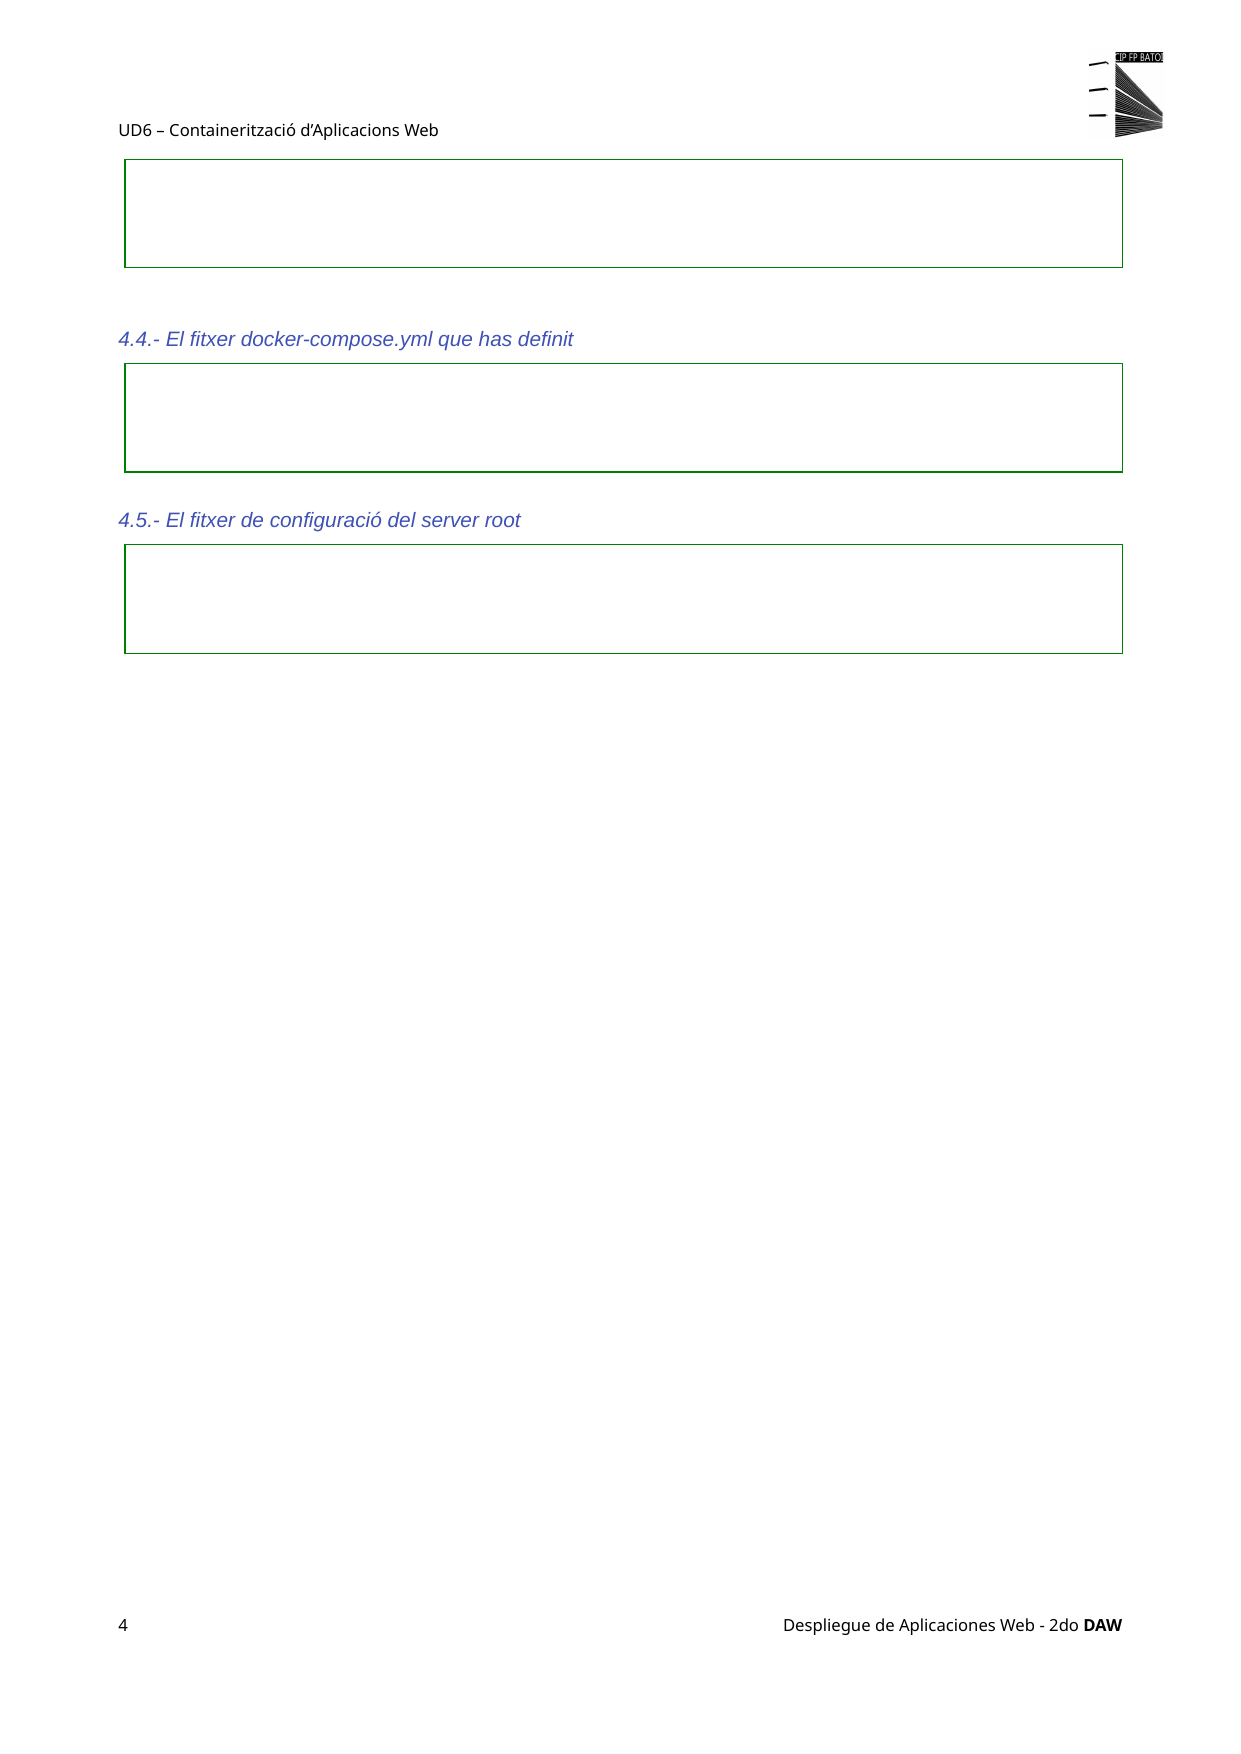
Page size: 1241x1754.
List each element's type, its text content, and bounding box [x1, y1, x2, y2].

picture [1087, 49, 1165, 140]
list 4.5.- El fitxer de configuració del server root [118, 508, 1122, 532]
table_header [126, 160, 1122, 267]
list 4.4.- El fitxer docker-compose.yml que has definit [118, 327, 1122, 351]
table_header [126, 364, 1122, 471]
table_header [126, 545, 1122, 652]
